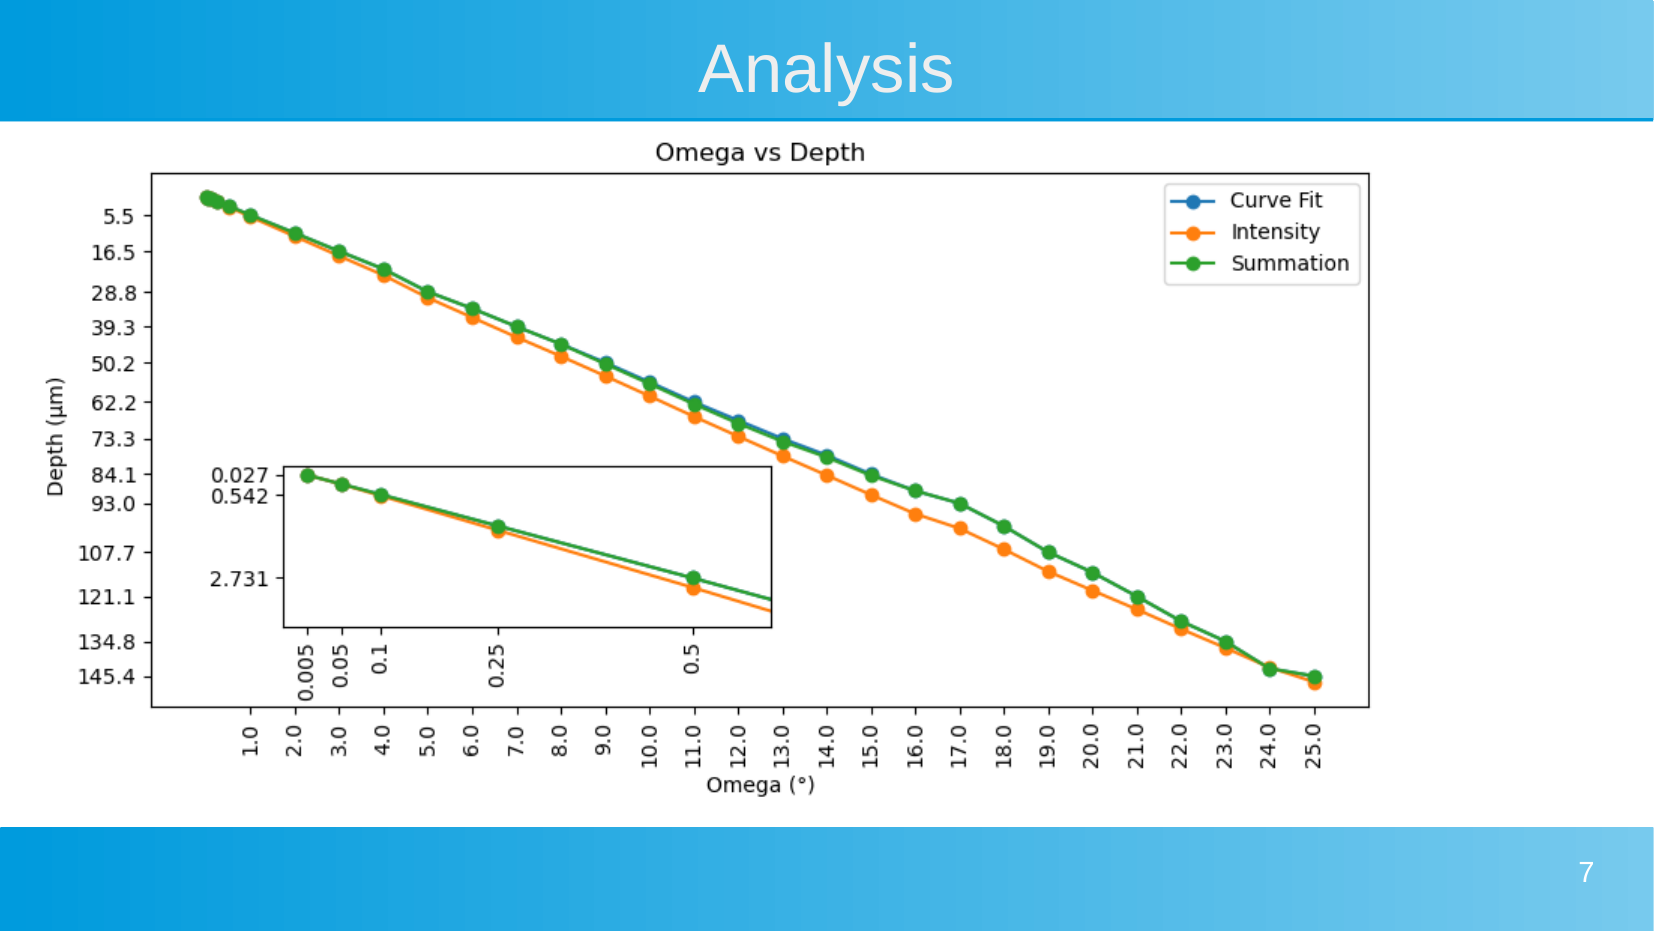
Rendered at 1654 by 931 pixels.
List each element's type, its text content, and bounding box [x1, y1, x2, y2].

title Analysis [59, 29, 1595, 108]
picture [0, 122, 1403, 815]
